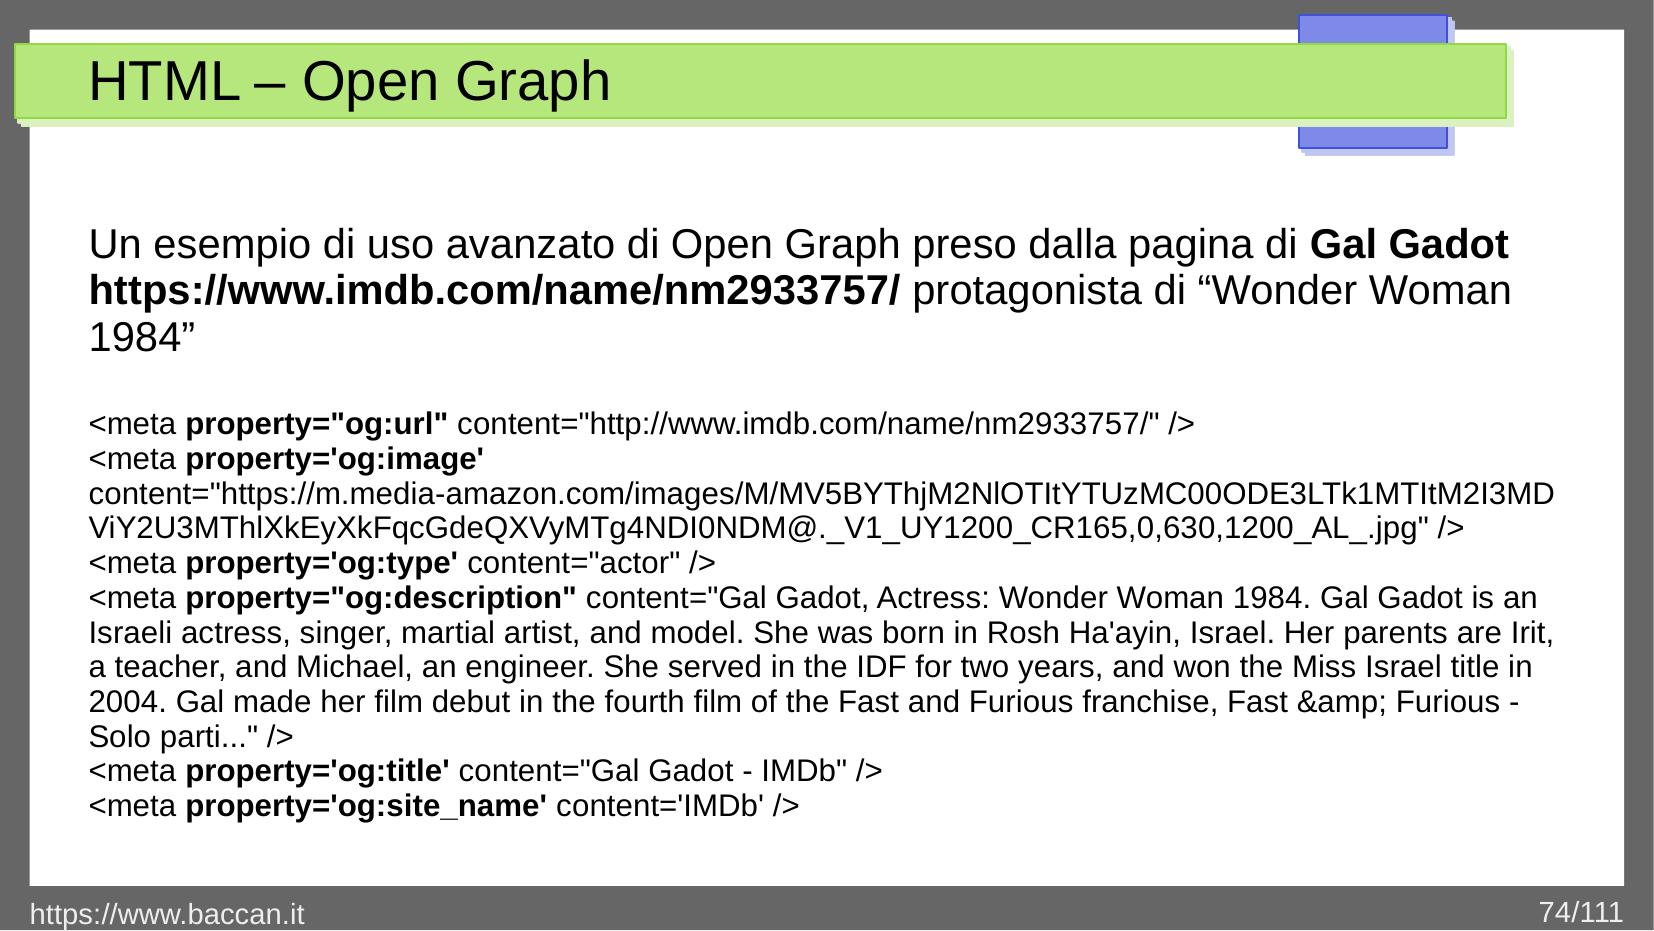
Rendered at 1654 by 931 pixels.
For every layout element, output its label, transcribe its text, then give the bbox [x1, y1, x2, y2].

text_box Un esempio di uso avanzato di Open Graph preso dalla pagina di Gal Gadot https://www.imdb.com/name/nm2933757/ protagonista di “Wonder Woman 1984” <meta property="og:url" content="http://www.imdb.com/name/nm2933757/" /> <meta property='og:image' content="https://m.media-amazon.com/images/M/MV5BYThjM2NlOTItYTUzMC00ODE3LTk1MTItM2I3MDViY2U3MThlXkEyXkFqcGdeQXVyMTg4NDI0NDM@._V1_UY1200_CR165,0,630,1200_AL_.jpg" /> <meta property='og:type' content="actor" /> <meta property="og:description" content="Gal Gadot, Actress: Wonder Woman 1984. Gal Gadot is an Israeli actress, singer, martial artist, and model. She was born in Rosh Ha'ayin, Israel. Her parents are Irit, a teacher, and Michael, an engineer. She served in the IDF for two years, and won the Miss Israel title in 2004. Gal made her film debut in the fourth film of the Fast and Furious franchise, Fast &amp; Furious - Solo parti..." /> <meta property='og:title' content="Gal Gadot - IMDb" /> <meta property='og:site_name' content='IMDb' /> [88, 157, 1565, 886]
title HTML – Open Graph [88, 44, 1506, 119]
